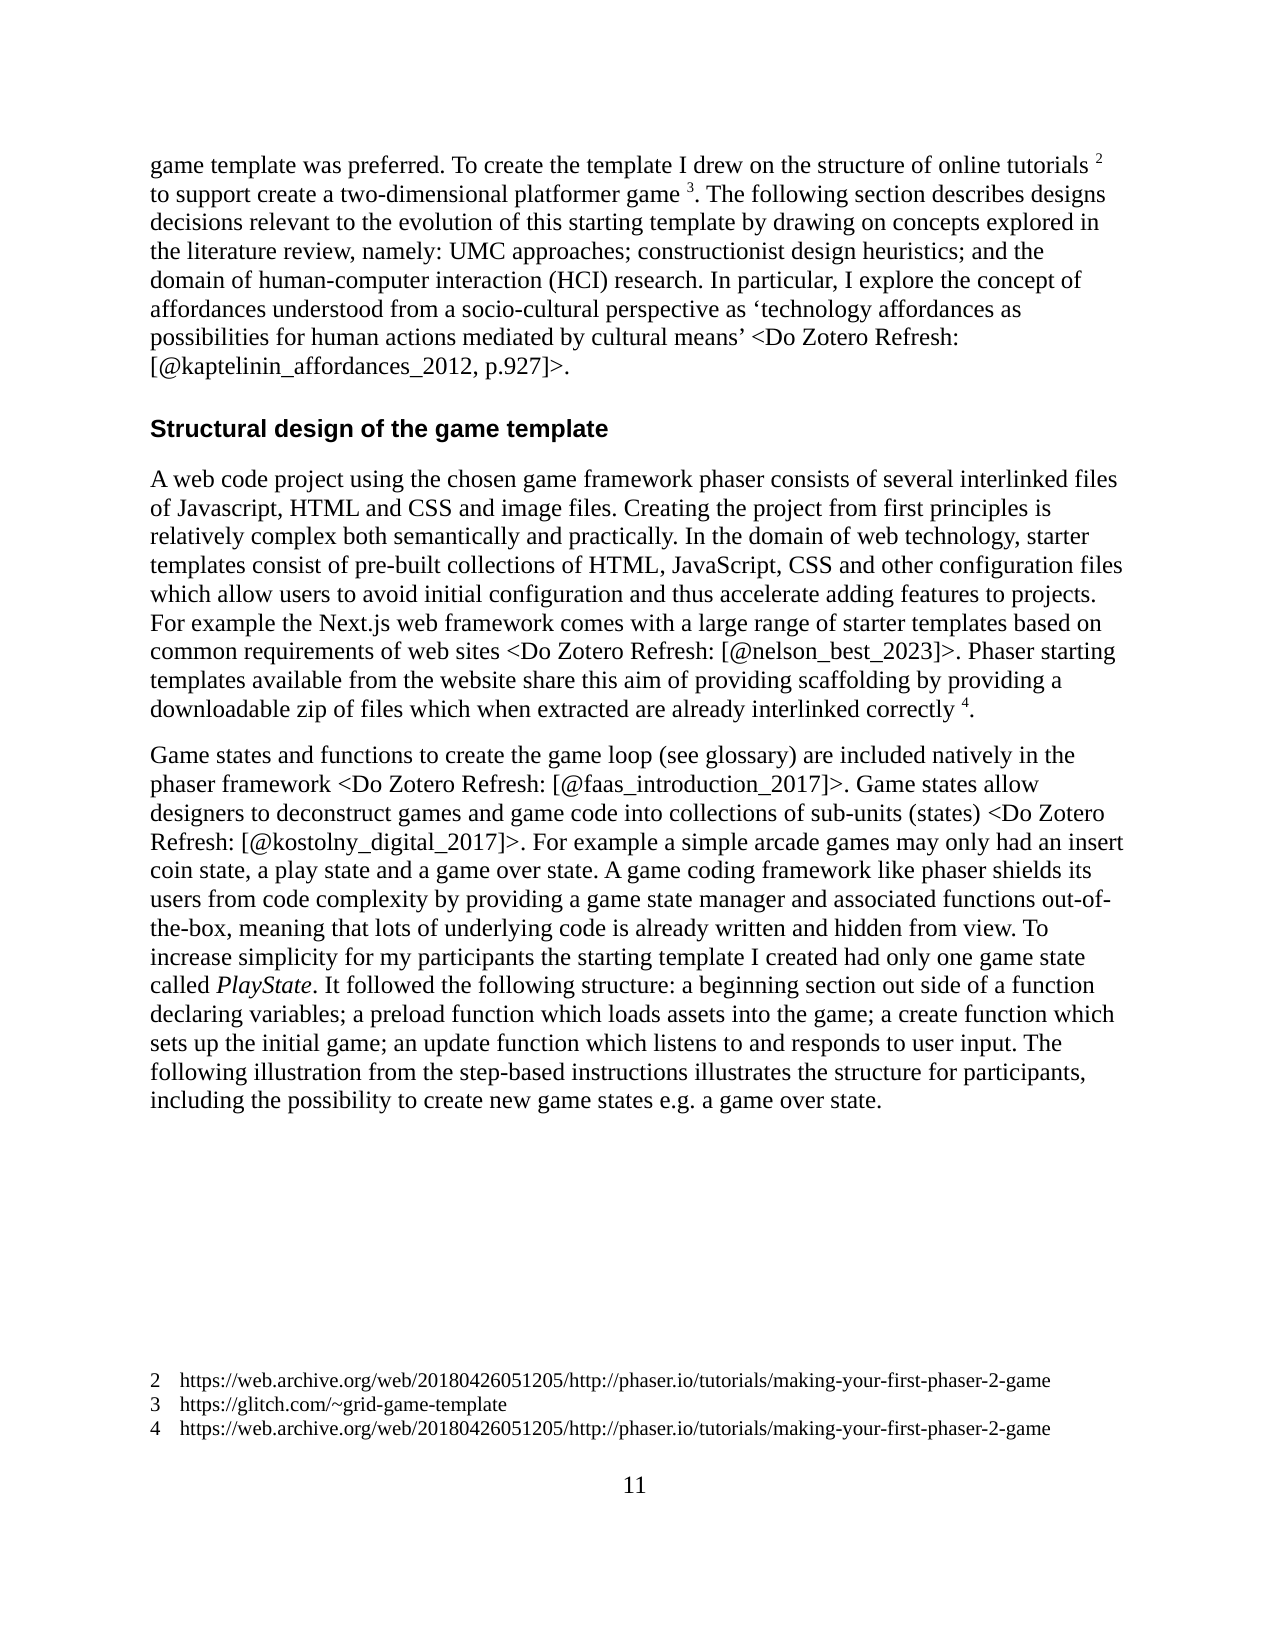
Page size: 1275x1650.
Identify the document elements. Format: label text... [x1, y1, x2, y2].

text game template was preferred. To create the template I drew on the structure of online tutorials to support create a two-dimensional platformer game . The following section describes designs decisions relevant to the evolution of this starting template by drawing on concepts explored in the literature review, namely: UMC approaches; constructionist design heuristics; and the domain of human-computer interaction (HCI) research. In particular, I explore the concept of affordances understood from a socio-cultural perspective as ‘technology affordances as possibilities for human actions mediated by cultural means’ <Do Zotero Refresh: [@kaptelinin_affordances_2012, p.927]>. [150, 150, 1125, 380]
text https://glitch.com/~grid-game-template [150, 1392, 1125, 1416]
text A web code project using the chosen game framework phaser consists of several interlinked files of Javascript, HTML and CSS and image files. Creating the project from first principles is relatively complex both semantically and practically. In the domain of web technology, starter templates consist of pre-built collections of HTML, JavaScript, CSS and other configuration files which allow users to avoid initial configuration and thus accelerate adding features to projects. For example the Next.js web framework comes with a large range of starter templates based on common requirements of web sites <Do Zotero Refresh: [@nelson_best_2023]>. Phaser starting templates available from the website share this aim of providing scaffolding by providing a downloadable zip of files which when extracted are already interlinked correctly . [150, 464, 1125, 723]
text Game states and functions to create the game loop (see glossary) are included natively in the phaser framework <Do Zotero Refresh: [@faas_introduction_2017]>. Game states allow designers to deconstruct games and game code into collections of sub-units (states) <Do Zotero Refresh: [@kostolny_digital_2017]>. For example a simple arcade games may only had an insert coin state, a play state and a game over state. A game coding framework like phaser shields its users from code complexity by providing a game state manager and associated functions out-of-the-box, meaning that lots of underlying code is already written and hidden from view. To increase simplicity for my participants the starting template I created had only one game state called PlayState. It followed the following structure: a beginning section out side of a function declaring variables; a preload function which loads assets into the game; a create function which sets up the initial game; an update function which listens to and responds to user input. The following illustration from the step-based instructions illustrates the structure for participants, including the possibility to create new game states e.g. a game over state. [150, 741, 1125, 1114]
text https://web.archive.org/web/20180426051205/http://phaser.io/tutorials/making-your-first-phaser-2-game [150, 1368, 1125, 1392]
text https://web.archive.org/web/20180426051205/http://phaser.io/tutorials/making-your-first-phaser-2-game [150, 1416, 1125, 1440]
subtitle Structural design of the game template [150, 414, 1125, 442]
